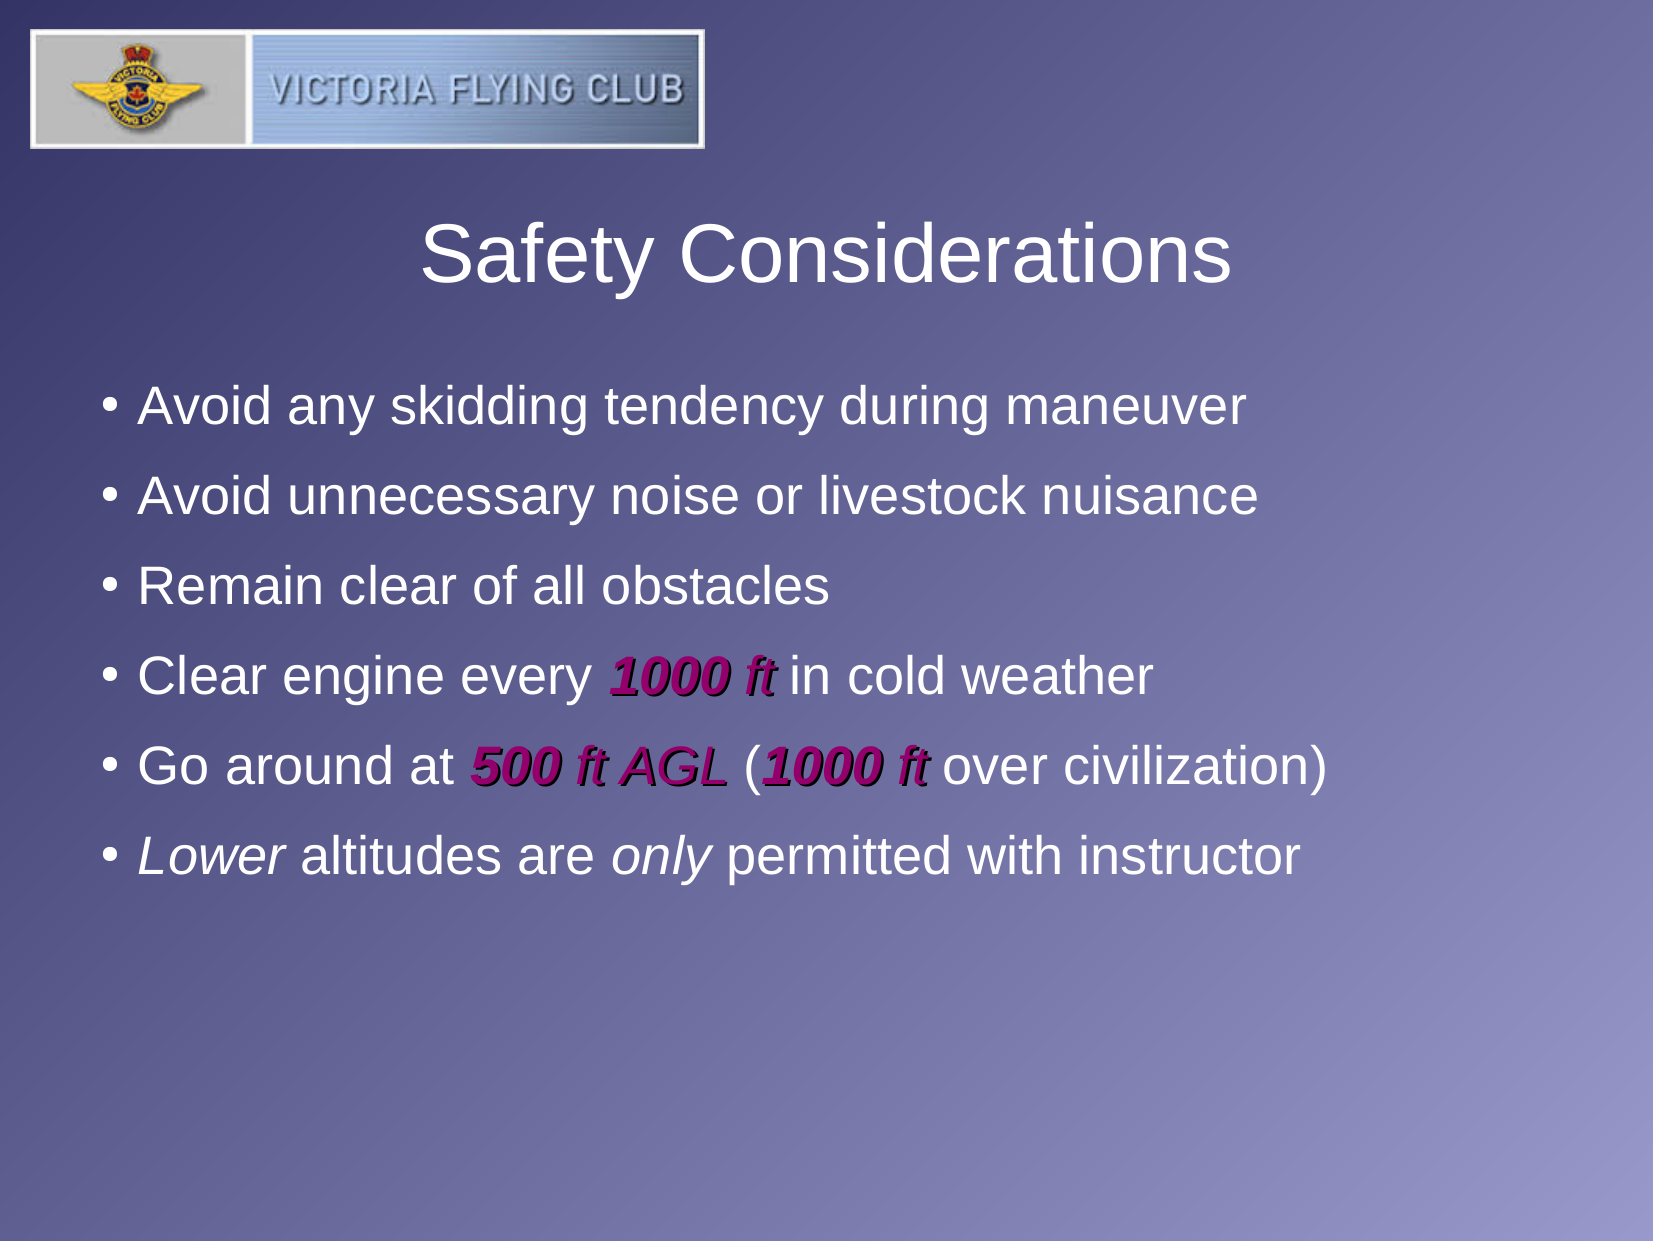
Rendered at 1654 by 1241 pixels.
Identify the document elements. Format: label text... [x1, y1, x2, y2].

picture [30, 29, 705, 149]
list Avoid any skidding tendency during maneuver Avoid unnecessary noise or livestock nuisance Remain clear of all obstacles Clear engine every 1000 ft in cold weather Go around at 500 ft AGL (1000 ft over civilization) Lower altitudes are only permitted with instructor [82, 375, 1571, 1095]
title Safety Considerations [82, 150, 1571, 358]
